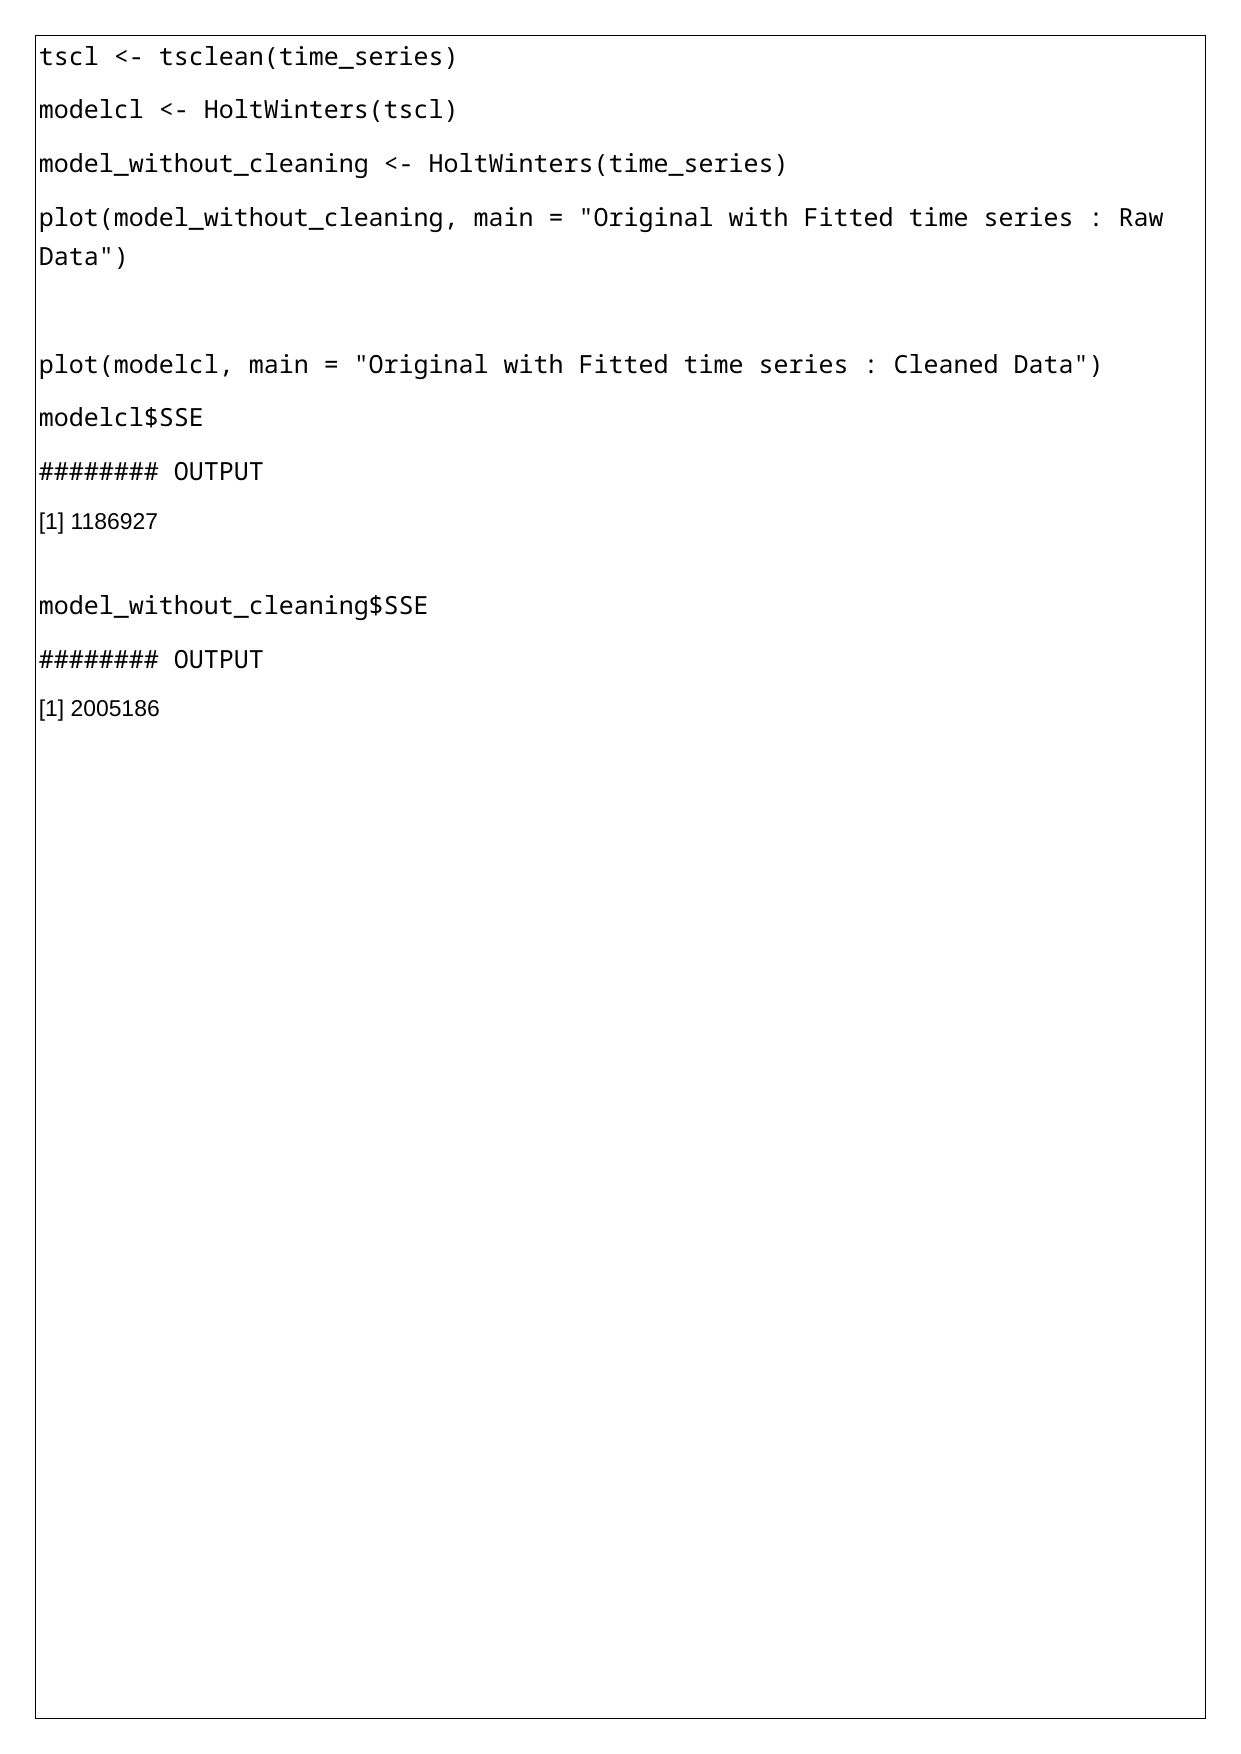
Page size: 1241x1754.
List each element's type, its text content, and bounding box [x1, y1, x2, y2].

text ######## OUTPUT [38, 454, 1202, 488]
text [1] 2005186 [38, 695, 1202, 722]
text plot(model_without_cleaning, main = "Original with Fitted time series : Raw Data") [38, 200, 1202, 273]
text plot(modelcl, main = "Original with Fitted time series : Cleaned Data") [38, 346, 1202, 380]
text modelcl$SSE [38, 400, 1202, 434]
text tscl <- tsclean(time_series) [38, 38, 1202, 72]
text modelcl <- HoltWinters(tscl) [38, 92, 1202, 126]
text model_without_cleaning <- HoltWinters(time_series) [38, 146, 1202, 180]
text model_without_cleaning$SSE [38, 588, 1202, 622]
text [1] 1186927 [38, 508, 1202, 534]
text ######## OUTPUT [38, 641, 1202, 676]
